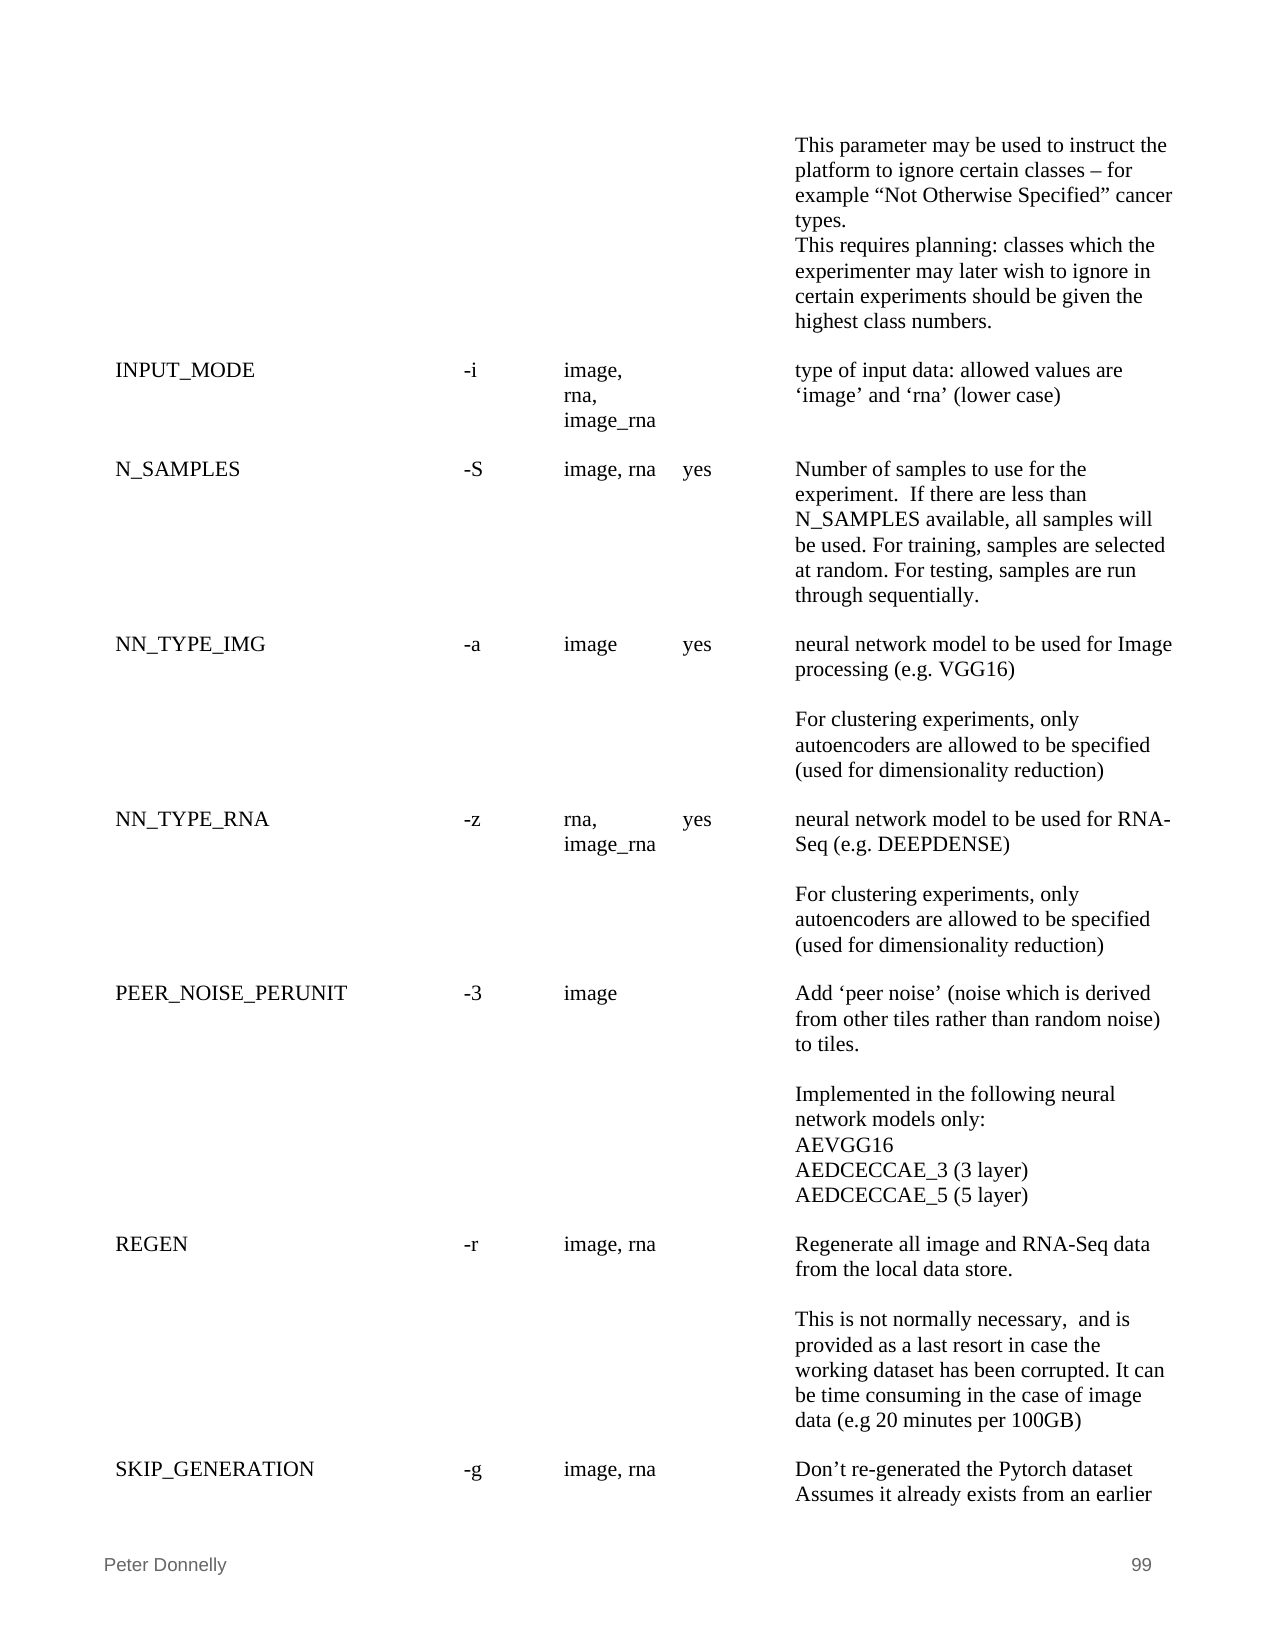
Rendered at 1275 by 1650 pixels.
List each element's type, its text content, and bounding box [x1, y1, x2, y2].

table_cell -z [452, 794, 552, 968]
table_cell PEER_NOISE_PERUNIT [104, 969, 452, 1219]
table_cell SKIP_GENERATION [104, 1444, 452, 1518]
table_cell image, rna [552, 1219, 671, 1444]
table_cell NN_TYPE_RNA [104, 794, 452, 968]
table_cell [671, 120, 783, 345]
table_cell [671, 969, 783, 1219]
table_cell -a [452, 619, 552, 794]
table_cell N_SAMPLES [104, 444, 452, 619]
table_cell image, rna [552, 1444, 671, 1518]
table_cell type of input data: allowed values are ‘image’ and ‘rna’ (lower case) [783, 345, 1189, 444]
table_cell neural network model to be used for Image processing (e.g. VGG16) For clustering experiments, only autoencoders are allowed to be specified (used for dimensionality reduction) [783, 619, 1189, 794]
table_cell REGEN [104, 1219, 452, 1444]
table_cell Number of samples to use for the experiment. If there are less than N_SAMPLES available, all samples will be used. For training, samples are selected at random. For testing, samples are run through sequentially. [783, 444, 1189, 619]
table_cell [552, 120, 671, 345]
table_cell -g [452, 1444, 552, 1518]
table_cell This parameter may be used to instruct the platform to ignore certain classes – for example “Not Otherwise Specified” cancer types. This requires planning: classes which the experimenter may later wish to ignore in certain experiments should be given the highest class numbers. [783, 120, 1189, 345]
table_cell -i [452, 345, 552, 444]
table_cell image [552, 619, 671, 794]
table_cell yes [671, 619, 783, 794]
table_cell yes [671, 794, 783, 968]
table_cell [452, 120, 552, 345]
table_cell -r [452, 1219, 552, 1444]
table_cell [671, 1444, 783, 1518]
table_cell [104, 120, 452, 345]
table_cell Regenerate all image and RNA-Seq data from the local data store. This is not normally necessary, and is provided as a last resort in case the working dataset has been corrupted. It can be time consuming in the case of image data (e.g 20 minutes per 100GB) [783, 1219, 1189, 1444]
table_cell -S [452, 444, 552, 619]
table_cell image, rna, image_rna [552, 345, 671, 444]
table_cell -3 [452, 969, 552, 1219]
table_cell yes [671, 444, 783, 619]
table_cell rna, image_rna [552, 794, 671, 968]
table_cell neural network model to be used for RNA-Seq (e.g. DEEPDENSE) For clustering experiments, only autoencoders are allowed to be specified (used for dimensionality reduction) [783, 794, 1189, 968]
table_cell image, rna [552, 444, 671, 619]
table_cell INPUT_MODE [104, 345, 452, 444]
table_cell image [552, 969, 671, 1219]
table_cell Don’t re-generated the Pytorch dataset Assumes it already exists from an earlier [783, 1444, 1189, 1518]
table_cell [671, 1219, 783, 1444]
table_cell Add ‘peer noise’ (noise which is derived from other tiles rather than random noise) to tiles. Implemented in the following neural network models only: AEVGG16 AEDCECCAE_3 (3 layer) AEDCECCAE_5 (5 layer) [783, 969, 1189, 1219]
table_cell NN_TYPE_IMG [104, 619, 452, 794]
table_cell [671, 345, 783, 444]
